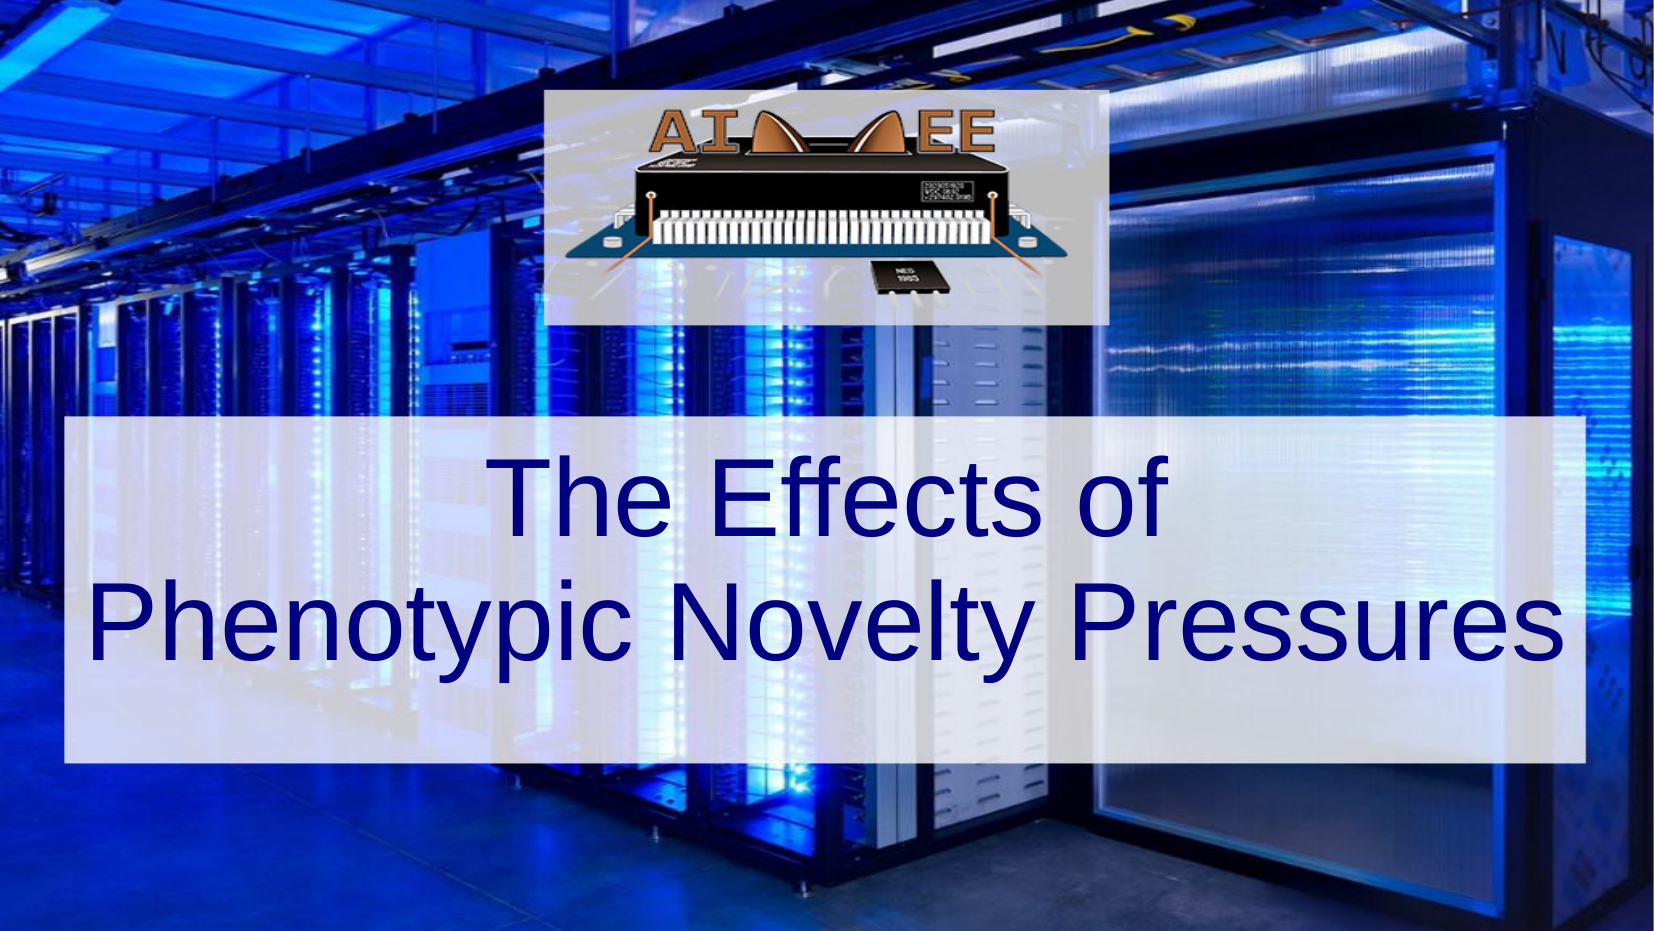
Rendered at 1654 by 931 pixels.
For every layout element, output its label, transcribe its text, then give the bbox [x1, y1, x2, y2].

picture [0, 0, 1654, 931]
title The Effects of Phenotypic Novelty Pressures [82, 429, 1571, 691]
